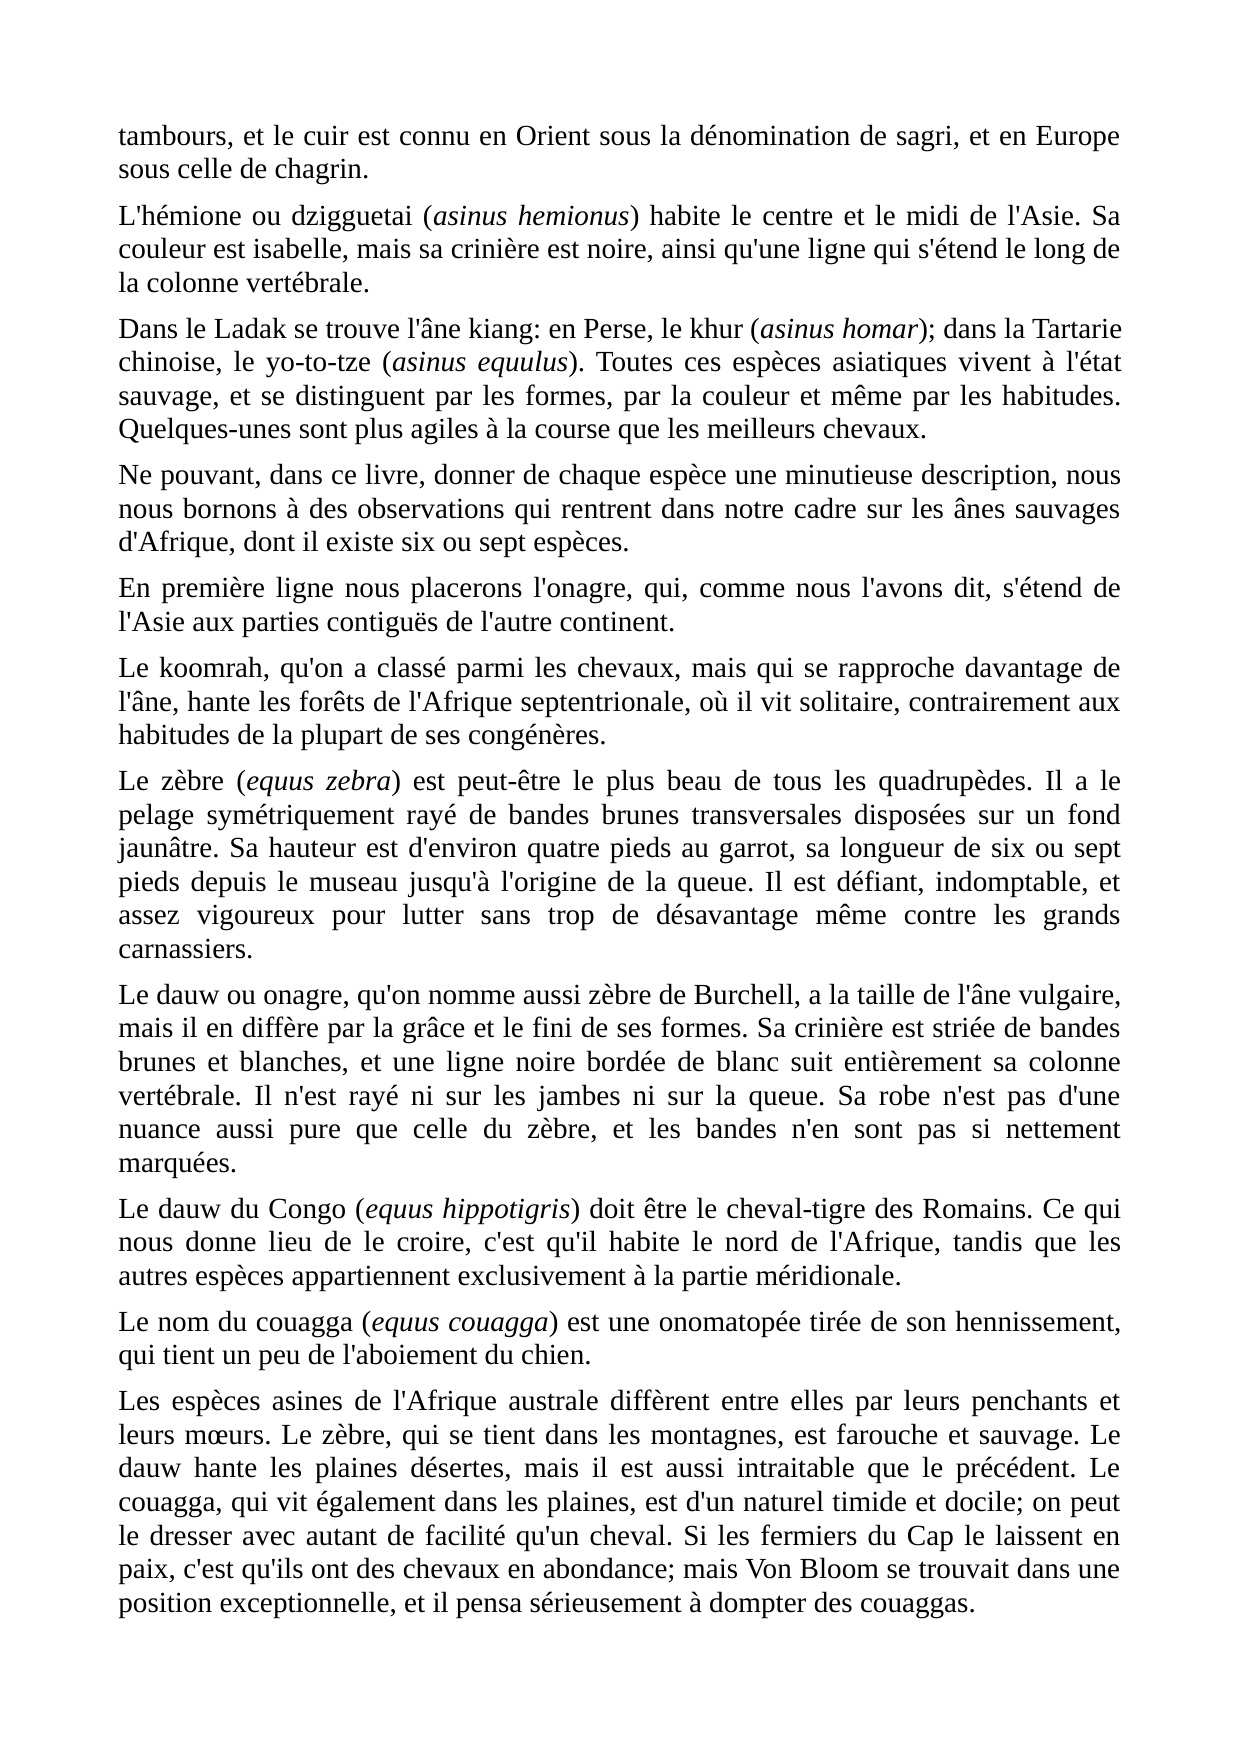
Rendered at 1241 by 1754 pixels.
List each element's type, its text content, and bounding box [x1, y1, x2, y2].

text Ne pouvant, dans ce livre, donner de chaque espèce une minutieuse description, nous nous bornons à des observations qui rentrent dans notre cadre sur les ânes sauvages d'Afrique, dont il existe six ou sept espèces. [118, 457, 1122, 558]
text L'hémione ou dzigguetai (asinus hemionus) habite le centre et le midi de l'Asie. Sa couleur est isabelle, mais sa crinière est noire, ainsi qu'une ligne qui s'étend le long de la colonne vertébrale. [118, 198, 1122, 298]
text Le nom du couagga (equus couagga) est une onomatopée tirée de son hennissement, qui tient un peu de l'aboiement du chien. [118, 1304, 1122, 1371]
text Le zèbre (equus zebra) est peut-être le plus beau de tous les quadrupèdes. Il a le pelage symétriquement rayé de bandes brunes transversales disposées sur un fond jaunâtre. Sa hauteur est d'environ quatre pieds au garrot, sa longueur de six ou sept pieds depuis le museau jusqu'à l'origine de la queue. Il est défiant, indomptable, et assez vigoureux pour lutter sans trop de désavantage même contre les grands carnassiers. [118, 763, 1122, 964]
text Les espèces asines de l'Afrique australe diffèrent entre elles par leurs penchants et leurs mœurs. Le zèbre, qui se tient dans les montagnes, est farouche et sauvage. Le dauw hante les plaines désertes, mais il est aussi intraitable que le précédent. Le couagga, qui vit également dans les plaines, est d'un naturel timide et docile; on peut le dresser avec autant de facilité qu'un cheval. Si les fermiers du Cap le laissent en paix, c'est qu'ils ont des chevaux en abondance; mais Von Bloom se trouvait dans une position exceptionnelle, et il pensa sérieusement à dompter des couaggas. [118, 1383, 1122, 1618]
text En première ligne nous placerons l'onagre, qui, comme nous l'avons dit, s'étend de l'Asie aux parties contiguës de l'autre continent. [118, 571, 1122, 638]
text Le dauw du Congo (equus hippotigris) doit être le cheval-tigre des Romains. Ce qui nous donne lieu de le croire, c'est qu'il habite le nord de l'Afrique, tandis que les autres espèces appartiennent exclusivement à la partie méridionale. [118, 1191, 1122, 1291]
text Dans le Ladak se trouve l'âne kiang: en Perse, le khur (asinus homar); dans la Tartarie chinoise, le yo-to-tze (asinus equulus). Toutes ces espèces asiatiques vivent à l'état sauvage, et se distinguent par les formes, par la couleur et même par les habitudes. Quelques-unes sont plus agiles à la course que les meilleurs chevaux. [118, 311, 1122, 445]
text Le dauw ou onagre, qu'on nomme aussi zèbre de Burchell, a la taille de l'âne vulgaire, mais il en diffère par la grâce et le fini de ses formes. Sa crinière est striée de bandes brunes et blanches, et une ligne noire bordée de blanc suit entièrement sa colonne vertébrale. Il n'est rayé ni sur les jambes ni sur la queue. Sa robe n'est pas d'une nuance aussi pure que celle du zèbre, et les bandes n'en sont pas si nettement marquées. [118, 977, 1122, 1178]
text tambours, et le cuir est connu en Orient sous la dénomination de sagri, et en Europe sous celle de chagrin. [118, 118, 1122, 185]
text Le koomrah, qu'on a classé parmi les chevaux, mais qui se rapproche davantage de l'âne, hante les forêts de l'Afrique septentrionale, où il vit solitaire, contrairement aux habitudes de la plupart de ses congénères. [118, 650, 1122, 751]
